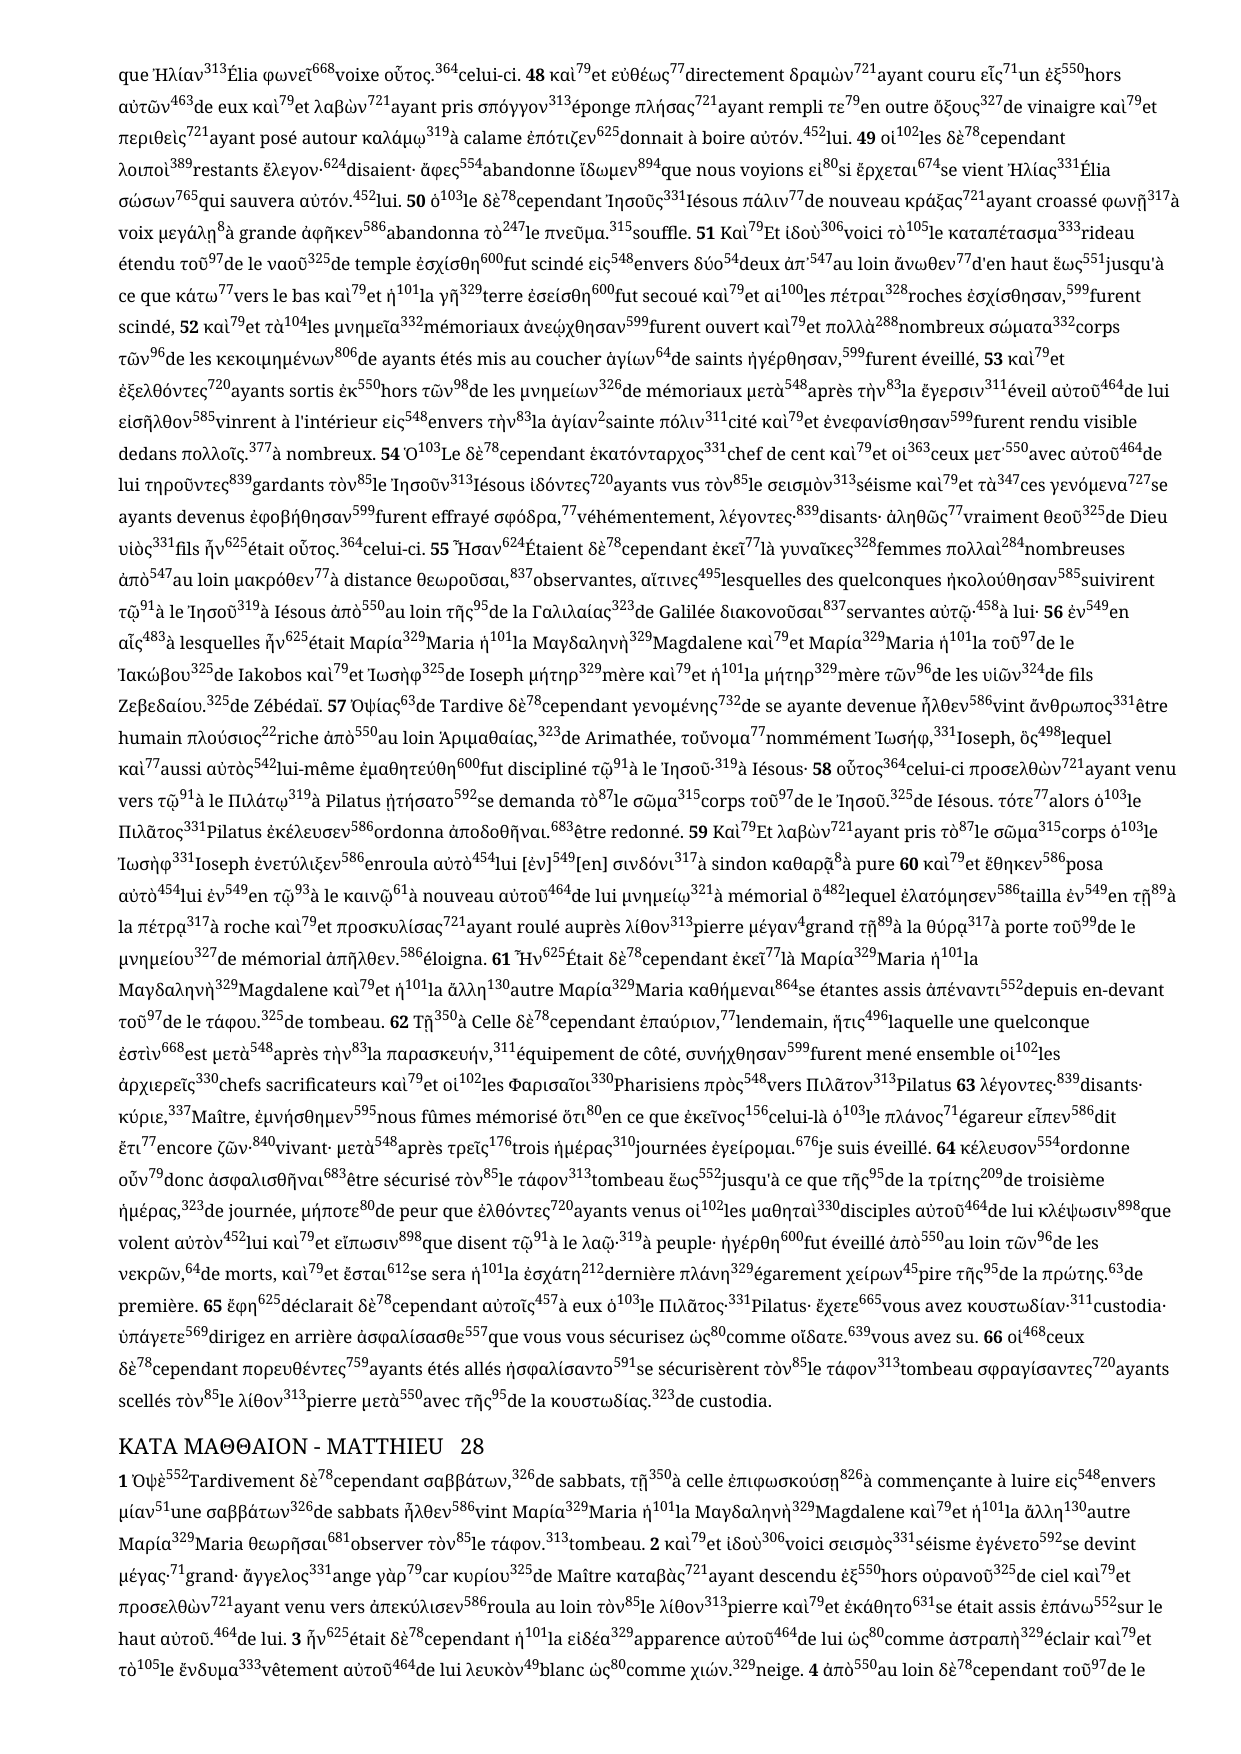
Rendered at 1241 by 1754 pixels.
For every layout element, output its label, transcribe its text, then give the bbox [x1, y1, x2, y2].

text 1 Πρωΐας323de Matinée δὲ78cependant γενομένης732de se ayante devenue συμβούλιον315délibération ensemble ἔλαβον585prirent πάντες286tous οἱ102les ἀρχιερεῖς330chefs sacrificateurs καὶ79et οἱ102les πρεσβύτεροι70plus anciens τοῦ97de le λαοῦ325de peuple κατὰ550contre τοῦ97de le Ἰησοῦ325de Iésous ὥστε80de sorte que θανατῶσαι681mettre à trépas αὐτόν·452lui· 2 καὶ79et δήσαντες720ayants attachés de lien αὐτὸν452lui ἀπήγαγον585conduisirent au loin καὶ79et παρέδωκαν585transmirent Πιλάτῳ319à Pilatus τῷ91à le ἡγεμόνι.319à gouverneur. 3 Τότε77Alors ἰδὼν721ayant vu Ἰούδας331Iouda ὁ364celui παραδιδοὺς840transmettant αὐτὸν452lui ὅτι80en ce que κατεκρίθη,600fut jugé contre, μεταμεληθεὶς760ayant été repenti ἔστρεψεν586tourna τὰ86les τριάκοντα180trente ἀργύρια314objets d'argents τοῖς90à les ἀρχιερεῦσιν318à chefs sacrificateurs καὶ79et πρεσβυτέροις58à plus anciens 4 λέγων·840disant· ἥμαρτον582je fautai παραδοὺς721ayant transmis αἷμα315sang ἀθῷον.6innocent. οἱ468ceux δὲ78cependant εἶπαν·585dirent· τί412quel πρὸς548vers ἡμᾶς;416nous; σὺ448toi ὄψῃ.610tu te verras. 5 καὶ79et ῥίψας721ayant flanqué τὰ86les ἀργύρια314objets d'argents εἰς548envers τὸν85le ναὸν313temple ἀνεχώρησεν,586replaça, καὶ79et ἀπελθὼν721ayant éloigné ἀπήγξατο.592se étrangla. 6 Οἱ102Les δὲ78cependant ἀρχιερεῖς330chefs sacrificateurs λαβόντες720ayants pris τὰ86les ἀργύρια314objets d'argents εἶπαν·585dirent· οὐκ77non ἔξεστιν668est permis βαλεῖν681jeter αὐτὰ453eux εἰς548envers τὸν85le κορβανᾶν,313korbane, ἐπεὶ80puisque τιμὴ329valeur αἵματός327de sang ἐστιν.668est. 7 συμβούλιον315délibération ensemble δὲ78cependant λαβόντες720ayants pris ἠγόρασαν585achetèrent à l'agora ἐξ550hors αὐτῶν465de eux τὸν85le ἀγρὸν313champ τοῦ97de le κεραμέως325de potier εἰς548envers ταφὴν311ensevelissement τοῖς90à les ξένοις.58à étrangers. 8 διὸ79c'est pourquoi ἐκλήθη600fut appelé ὁ103le ἀγρὸς331champ ἐκεῖνος156celui-là ἀγρὸς331champ αἵματος327de sang ἕως552jusqu'à ce que τῆς356de celle σήμερον.77aujourd'hui. 9 τότε77alors ἐπληρώθη600fut fait plénitude τὸ366ce ῥηθὲν762ayant été dit διὰ550par Ἰερεμίου325de Ieremia τοῦ97de le προφήτου325de prophète λέγοντος·834de disant· καὶ79et ἔλαβον585prirent τὰ86les τριάκοντα180trente ἀργύρια,314objets d'argents, τὴν83la τιμὴν311valeur τοῦ358de celui τετιμημένου807de ayant été valorisé ὃν480lequel ἐτιμήσαντο591se valorisèrent ἀπὸ550au loin υἱῶν324de fils Ἰσραήλ,325de Israël, 10 καὶ79et ἔδωκαν585donnèrent αὐτὰ453eux εἰς548envers τὸν85le ἀγρὸν313champ τοῦ97de le κεραμέως,325de potier, καθὰ77selon ce que συνέταξέν586ordonnança avec μοι420à moi κύριος.331Maître. 11 Ὁ103Le δὲ78cependant Ἰησοῦς331Iésous ἐστάθη600fut dressé ἔμπροσθεν552en devers τοῦ97de le ἡγεμόνος·325de gouverneur· καὶ79et ἐπηρώτησεν586surinterrogea αὐτὸν452lui ὁ103le ἡγεμὼν331gouverneur λέγων·840disant· σὺ448toi εἶ666tu es ὁ103le βασιλεὺς331roi τῶν96de les Ἰουδαίων;64de Ioudaiens; ὁ103le δὲ78cependant Ἰησοῦς331Iésous ἔφη625déclarait αὐτῷ,458à lui, σὺ448toi λέγεις.666tu dis. 12 καὶ79et ἐν549en τῷ354à ce κατηγορεῖσθαι692être accusé αὐτὸν452lui ὑπὸ550sous τῶν96de les ἀρχιερέων324de chefs sacrificateurs καὶ79et τῶν96de les πρεσβυτέρων64de plus anciens οὐδὲν375aucun ἀπεκρίνατο.592se répondit. 13 τότε77alors λέγει668dit αὐτῷ458à lui ὁ103le Πιλᾶτος·331Pilatus· οὐκ77non ἀκούεις666tu écoutes πόσα398combien grands? σου442de toi καταμαρτυροῦσιν;667témoignent contre; 14 καὶ79et οὐκ77non ἀπεκρίθη600fut répondu αὐτῷ458à lui πρὸς548vers οὐδὲ77non cependant ἓν181un ῥῆμα,315oral, ὥστε80de sorte que θαυμάζειν689étonner τὸν85le ἡγεμόνα313gouverneur λίαν.77extrêmement. 15 Κατὰ548Selon δὲ78cependant ἑορτὴν311fête εἰώθει659avait habitué ὁ103le ἡγεμὼν331gouverneur ἀπολύειν689délier au loin ἕνα53un τῷ91à le ὄχλῳ319à foule δέσμιον313lié ὃν480lequel ἤθελον.624voulaient. 16 εἶχον624avaient δὲ78cependant τότε77alors δέσμιον313lié ἐπίσημον4remarquable λεγόμενον875étant dit [Ἰησοῦν]313[Iésous] Βαραββᾶν.313Bar-Abba. 17 συνηγμένων806de ayants étés menés ensemble οὖν79donc αὐτῶν463de eux εἶπεν586dit αὐτοῖς457à eux ὁ103le Πιλᾶτος·331Pilatus· τίνα397quel θέλετε665vous voulez ἀπολύσω895que je délie au loin ὑμῖν,438à vous, Βαραββᾶν313Bar-Abba ἢ79ou Ἰησοῦν313Iésous τὸν480celui λεγόμενον875étant dit χριστόν;313Christ; 18 ᾔδει659avait su γὰρ79car ὅτι80en ce que διὰ548par le fait de φθόνον313envie παρέδωκαν585transmirent αὐτόν.452lui. 19 Καθημένου861de Se étant assis δὲ78cependant αὐτοῦ464de lui ἐπὶ550sur τοῦ99de le βήματος327de estrade ἀπέστειλεν586envoya πρὸς548vers αὐτὸν452lui ἡ101la γυνὴ329femme αὐτοῦ464de lui λέγουσα·838disante· μηδὲν392ne pas un σοὶ439à toi καὶ79et τῷ91à le δικαίῳ10à juste ἐκείνῳ·144à celui-là· πολλὰ374nombreux γὰρ79car ἔπαθον582je souffris σήμερον77aujourd'hui κατ᾽548selon ὄναρ315rêve δι᾽548par le fait de αὐτόν.452lui. 20 Οἱ102Les δὲ78cependant ἀρχιερεῖς330chefs sacrificateurs καὶ79et οἱ102les πρεσβύτεροι70plus anciens ἔπεισαν585persuadèrent τοὺς84les ὄχλους312foules ἵνα80afin que αἰτήσωνται904que se demandent τὸν85le Βαραββᾶν,313Bar-Abba, τὸν85le δὲ78cependant Ἰησοῦν313Iésous ἀπολέσωσιν.898que dépérissent. 21 ἀποκριθεὶς760ayant été répondu δὲ78cependant ὁ103le ἡγεμὼν331gouverneur εἶπεν586dit αὐτοῖς·457à eux· τίνα397quel θέλετε665vous voulez ἀπὸ550au loin τῶν96de les δύο64de deux ἀπολύσω895que je délie au loin ὑμῖν;438à vous; οἱ468ceux δὲ78cependant εἶπαν·585dirent· τὸν85le Βαραββᾶν.313Bar-Abba. 22 λέγει668dit αὐτοῖς457à eux ὁ103le Πιλᾶτος·331Pilatus· τί399quel οὖν79donc ποιήσω895que je fasse Ἰησοῦν313Iésous τὸν480celui λεγόμενον875étant dit χριστόν;313Christ; λέγουσιν667disent πάντες·389tous· σταυρωθήτω.565soit crucifié. 23 ὁ469celui δὲ78cependant ἔφη·625déclarait· τί163quel γὰρ79car κακὸν55malicieux ἐποίησεν;586fit; οἱ468ceux δὲ78cependant περισσῶς77surabondamment ἔκραζον624croassaient λέγοντες·839disants· σταυρωθήτω.565soit crucifié. 24 Ἰδὼν721Ayant vu δὲ78cependant ὁ103le Πιλᾶτος331Pilatus ὅτι80en ce que οὐδὲν375aucun ὠφελεῖ668profite ἀλλὰ79mais μᾶλλον77davantage θόρυβος331tumulte γίνεται,674se devient, λαβὼν721ayant pris ὕδωρ315eau ἀπενίψατο592se lava au loin τὰς242les χεῖρας310mains ἀπέναντι552depuis en-devant τοῦ97de le ὄχλου325de foule λέγων·840disant· ἀθῷός47innocent εἰμι664je suis ἀπὸ550au loin τοῦ99de le αἵματος327de sang τούτου·358de celui-ci· ὑμεῖς447vous ὄψεσθε.609vous vous verrez. 25 καὶ79et ἀποκριθεὶς760ayant été répondu πᾶς287tout ὁ103le λαὸς331peuple εἶπεν·586dit· τὸ105le αἷμα333sang αὐτοῦ464de lui ἐφ᾽548sur ἡμᾶς416nous καὶ79et ἐπὶ548sur τὰ86les τέκνα314enfants ἡμῶν.423de nous. 26 τότε77alors ἀπέλυσεν586délia au loin αὐτοῖς457à eux τὸν85le Βαραββᾶν,313Bar-Abba, τὸν85le δὲ78cependant Ἰησοῦν313Iésous φραγελλώσας721ayant flagellé παρέδωκεν586transmit ἵνα80afin que σταυρωθῇ.911que soit crucifié. 27 Τότε77Alors οἱ102les στρατιῶται330soldats τοῦ97de le ἡγεμόνος325de gouverneur παραλαβόντες720ayants pris à côté τὸν85le Ἰησοῦν313Iésous εἰς548envers τὸ87le πραιτώριον315prétoire συνήγαγον585menèrent ensemble ἐπ᾽548sur αὐτὸν452lui ὅλην267toute entière τὴν83la σπεῖραν.311spirale. 28 καὶ79et ἐκδύσαντες720ayants dévêtus αὐτὸν452lui χλαμύδα311chlamyde κοκκίνην2écarlate περιέθηκαν585posèrent autour αὐτῷ,458à lui, 29 καὶ79et πλέξαντες720ayants tressés στέφανον313couronne ἐξ550hors ἀκανθῶν322de épines ἐπέθηκαν585surposèrent ἐπὶ550sur τῆς95de la κεφαλῆς323de tête αὐτοῦ464de lui καὶ79et κάλαμον313calame ἐν549en τῇ89à la δεξιᾷ57à droite αὐτοῦ,464de lui, καὶ79et γονυπετήσαντες720ayants agenouillés ἔμπροσθεν552en devers αὐτοῦ464de lui ἐνέπαιξαν585enjouèrent αὐτῷ458à lui λέγοντες·839disants· χαῖρε,308sois de joie, ὁ109le βασιλεῦ337roi τῶν96de les Ἰουδαίων,64de Ioudaiens, 30 καὶ79et ἐμπτύσαντες720ayants crachés envers εἰς548envers αὐτὸν452lui ἔλαβον585prirent τὸν85le κάλαμον313calame καὶ79et ἔτυπτον624tapaient εἰς548envers τὴν83la κεφαλὴν311tête αὐτοῦ.464de lui. 31 Καὶ79Et ὅτε80lorsque ἐνέπαιξαν585enjouèrent αὐτῷ,458à lui, ἐξέδυσαν585dévêtirent αὐτὸν452lui τὴν83la χλαμύδα311chlamyde καὶ79et ἐνέδυσαν585envêtirent αὐτὸν452lui τὰ86les ἱμάτια314himations αὐτοῦ464de lui καὶ79et ἀπήγαγον585conduisirent au loin αὐτὸν452lui εἰς548envers τὸ348ce σταυρῶσαι.681crucifier. 32 Ἐξερχόμενοι866Se sortants δὲ78cependant εὗρον585trouvèrent ἄνθρωπον313être humain Κυρηναῖον313Cyrénéen ὀνόματι321à nom Σίμωνα,313Simon, τοῦτον346celui-ci ἠγγάρευσαν585angarièrent ἵνα80afin que ἄρῃ899que lève τὸν85le σταυρὸν313croix αὐτοῦ.464de lui. 33 Καὶ79Et ἐλθόντες720ayants venus εἰς548envers τόπον313lieu λεγόμενον875étant dit Γολγοθᾶ,311Golgotha, ὅ500lequel ἐστιν668est Κρανίου327de Crâne Τόπος331Lieu λεγόμενος,891étant dit, 34 ἔδωκαν585donnèrent αὐτῷ458à lui πιεῖν681boire οἶνον313vin μετὰ550avec χολῆς323de bile μεμιγμένον·796ayant été mixé· καὶ79et γευσάμενος740se ayant goûté οὐκ77non ἠθέλησεν586voulut πιεῖν.681boire. 35 Σταυρώσαντες720Ayants crucifiés δὲ78cependant αὐτὸν452lui διεμερίσαντο591se partagèrent en séparant τὰ86les ἱμάτια314himations αὐτοῦ464de lui βάλλοντες839jetants κλῆρον,313lot, 36 καὶ79et καθήμενοι866se étants assis ἐτήρουν624gardaient αὐτὸν452lui ἐκεῖ.77là. 37 Καὶ79Et ἐπέθηκαν585surposèrent ἐπάνω552sur le haut τῆς95de la κεφαλῆς323de tête αὐτοῦ464de lui τὴν83la αἰτίαν311cause αὐτοῦ464de lui γεγραμμένην·794ayante étée graphée· οὗτός364celui-ci ἐστιν668est Ἰησοῦς331Iésous ὁ103le βασιλεὺς331roi τῶν96de les Ἰουδαίων.64de Ioudaiens. 38 Τότε77Alors σταυροῦνται679sont crucifiés σὺν549avec αὐτῷ458à lui δύο196deux λῃσταί,330pilleurs, εἷς71un ἐκ550hors δεξιῶν66de droits καὶ79et εἷς71un ἐξ550hors εὐωνύμων.66de gauches. 39 Οἱ363Ceux δὲ78cependant παραπορευόμενοι866se allants à côté ἐβλασφήμουν624blasphémaient αὐτὸν452lui κινοῦντες839bougeants τὰς82les κεφαλὰς310têtes αὐτῶν463de eux 40 καὶ79et λέγοντες·839disants· ὁ369celui καταλύων845déliant vers le bas τὸν85le ναὸν313temple καὶ79et ἐν549en τρισὶν182à trois ἡμέραις316à journées οἰκοδομῶν,845édifiant en maison, σῶσον554sauve σεαυτόν,516toi-même, εἰ80si υἱὸς331fils εἶ666tu es τοῦ97de le θεοῦ,325de Dieu, [καὶ]79[et] κατάβηθι554descends ἀπὸ550au loin τοῦ97de le σταυροῦ.325de croix. 41 ὁμοίως77semblablement καὶ77aussi οἱ102les ἀρχιερεῖς330chefs sacrificateurs ἐμπαίζοντες839enjouants μετὰ550avec τῶν96de les γραμματέων324de lettrés καὶ79et πρεσβυτέρων64de plus anciens ἔλεγον·624disaient· 42 ἄλλους372autres ἔσωσεν,586sauva, ἑαυτὸν528lui-même οὐ77non δύναται674se peut σῶσαι·681sauver· βασιλεὺς331roi Ἰσραήλ325de Israël ἐστιν,668est, καταβάτω556descende νῦν77maintenant ἀπὸ550au loin τοῦ97de le σταυροῦ325de croix καὶ79et πιστεύσομεν601nous croirons ἐπ᾽548sur αὐτόν.452lui. 43 πέποιθεν642a persuadé ἐπὶ548sur τὸν85le θεόν,313Dieu, ῥυσάσθω560se délivre νῦν77maintenant εἰ80si θέλει668veut αὐτόν·452lui· εἶπεν586dit γὰρ79car ὅτι80en ce que θεοῦ325de Dieu εἰμι664je suis υἱός.331fils. 44 Τὸ87Le δ᾽78cependant αὐτὸ348même καὶ77aussi οἱ102les λῃσταὶ330pilleurs οἱ363ceux συσταυρωθέντες759ayants étés crucifiés avec σὺν549avec αὐτῷ458à lui ὠνείδιζον624réprouvaient αὐτόν.452lui. 45 Ἀπὸ550Au loin δὲ78cependant ἕκτης209de sixième ὥρας323de heure σκότος333ténèbre ἐγένετο592se devint ἐπὶ548sur πᾶσαν267toute τὴν83la γῆν311terre ἕως552jusqu'à ce que ὥρας323de heure ἐνάτης.209de neuvième. 46 περὶ548autour δὲ78cependant τὴν83la ἐνάτην201neuvième ὥραν311heure ἀνεβόησεν586beugla de bas en haut ὁ103le Ἰησοῦς331Iésous φωνῇ317à voix μεγάλῃ8à grande λέγων·840disant· Ἐλωῒ341Éloï Ἐλωῒ341Éloï λεμὰ341lema σαβαχθάνει;341sabachthani; τοῦτ᾽366ce-ci ἔστιν·668est· θεέ337Dieu μου424de moi θεέ337Dieu μου,424de moi, ἱνατί77pourquoi με417moi ἐγκατέλιπες;584tu délaissas en contrebas; 47 τινὲς389des quelconques δὲ78cependant τῶν357de ceux ἐκεῖ77là ἑστηκότων777de ayants dressés ἀκούσαντες720ayants écoutés ἔλεγον624disaient ὅτι80en ce que Ἠλίαν313Élia φωνεῖ668voixe οὗτος.364celui-ci. 48 καὶ79et εὐθέως77directement δραμὼν721ayant couru εἷς71un ἐξ550hors αὐτῶν463de eux καὶ79et λαβὼν721ayant pris σπόγγον313éponge πλήσας721ayant rempli τε79en outre ὄξους327de vinaigre καὶ79et περιθεὶς721ayant posé autour καλάμῳ319à calame ἐπότιζεν625donnait à boire αὐτόν.452lui. 49 οἱ102les δὲ78cependant λοιποὶ389restants ἔλεγον·624disaient· ἄφες554abandonne ἴδωμεν894que nous voyions εἰ80si ἔρχεται674se vient Ἠλίας331Élia σώσων765qui sauvera αὐτόν.452lui. 50 ὁ103le δὲ78cependant Ἰησοῦς331Iésous πάλιν77de nouveau κράξας721ayant croassé φωνῇ317à voix μεγάλῃ8à grande ἀφῆκεν586abandonna τὸ247le πνεῦμα.315souffle. 51 Καὶ79Et ἰδοὺ306voici τὸ105le καταπέτασμα333rideau étendu τοῦ97de le ναοῦ325de temple ἐσχίσθη600fut scindé εἰς548envers δύο54deux ἀπ᾽547au loin ἄνωθεν77d'en haut ἕως551jusqu'à ce que κάτω77vers le bas καὶ79et ἡ101la γῆ329terre ἐσείσθη600fut secoué καὶ79et αἱ100les πέτραι328roches ἐσχίσθησαν,599furent scindé, 52 καὶ79et τὰ104les μνημεῖα332mémoriaux ἀνεῴχθησαν599furent ouvert καὶ79et πολλὰ288nombreux σώματα332corps τῶν96de les κεκοιμημένων806de ayants étés mis au coucher ἁγίων64de saints ἠγέρθησαν,599furent éveillé, 53 καὶ79et ἐξελθόντες720ayants sortis ἐκ550hors τῶν98de les μνημείων326de mémoriaux μετὰ548après τὴν83la ἔγερσιν311éveil αὐτοῦ464de lui εἰσῆλθον585vinrent à l'intérieur εἰς548envers τὴν83la ἁγίαν2sainte πόλιν311cité καὶ79et ἐνεφανίσθησαν599furent rendu visible dedans πολλοῖς.377à nombreux. 54 Ὁ103Le δὲ78cependant ἑκατόνταρχος331chef de cent καὶ79et οἱ363ceux μετ᾽550avec αὐτοῦ464de lui τηροῦντες839gardants τὸν85le Ἰησοῦν313Iésous ἰδόντες720ayants vus τὸν85le σεισμὸν313séisme καὶ79et τὰ347ces γενόμενα727se ayants devenus ἐφοβήθησαν599furent effrayé σφόδρα,77véhémentement, λέγοντες·839disants· ἀληθῶς77vraiment θεοῦ325de Dieu υἱὸς331fils ἦν625était οὗτος.364celui-ci. 55 Ἦσαν624Étaient δὲ78cependant ἐκεῖ77là γυναῖκες328femmes πολλαὶ284nombreuses ἀπὸ547au loin μακρόθεν77à distance θεωροῦσαι,837observantes, αἵτινες495lesquelles des quelconques ἠκολούθησαν585suivirent τῷ91à le Ἰησοῦ319à Iésous ἀπὸ550au loin τῆς95de la Γαλιλαίας323de Galilée διακονοῦσαι837servantes αὐτῷ·458à lui· 56 ἐν549en αἷς483à lesquelles ἦν625était Μαρία329Maria ἡ101la Μαγδαληνὴ329Magdalene καὶ79et Μαρία329Maria ἡ101la τοῦ97de le Ἰακώβου325de Iakobos καὶ79et Ἰωσὴφ325de Ioseph μήτηρ329mère καὶ79et ἡ101la μήτηρ329mère τῶν96de les υἱῶν324de fils Ζεβεδαίου.325de Zébédaï. 57 Ὀψίας63de Tardive δὲ78cependant γενομένης732de se ayante devenue ἦλθεν586vint ἄνθρωπος331être humain πλούσιος22riche ἀπὸ550au loin Ἁριμαθαίας,323de Arimathée, τοὔνομα77nommément Ἰωσήφ,331Ioseph, ὃς498lequel καὶ77aussi αὐτὸς542lui-même ἐμαθητεύθη600fut discipliné τῷ91à le Ἰησοῦ·319à Iésous· 58 οὗτος364celui-ci προσελθὼν721ayant venu vers τῷ91à le Πιλάτῳ319à Pilatus ᾐτήσατο592se demanda τὸ87le σῶμα315corps τοῦ97de le Ἰησοῦ.325de Iésous. τότε77alors ὁ103le Πιλᾶτος331Pilatus ἐκέλευσεν586ordonna ἀποδοθῆναι.683être redonné. 59 Καὶ79Et λαβὼν721ayant pris τὸ87le σῶμα315corps ὁ103le Ἰωσὴφ331Ioseph ἐνετύλιξεν586enroula αὐτὸ454lui [ἐν]549[en] σινδόνι317à sindon καθαρᾷ8à pure 60 καὶ79et ἔθηκεν586posa αὐτὸ454lui ἐν549en τῷ93à le καινῷ61à nouveau αὐτοῦ464de lui μνημείῳ321à mémorial ὃ482lequel ἐλατόμησεν586tailla ἐν549en τῇ89à la πέτρᾳ317à roche καὶ79et προσκυλίσας721ayant roulé auprès λίθον313pierre μέγαν4grand τῇ89à la θύρᾳ317à porte τοῦ99de le μνημείου327de mémorial ἀπῆλθεν.586éloigna. 61 Ἦν625Était δὲ78cependant ἐκεῖ77là Μαρία329Maria ἡ101la Μαγδαληνὴ329Magdalene καὶ79et ἡ101la ἄλλη130autre Μαρία329Maria καθήμεναι864se étantes assis ἀπέναντι552depuis en-devant τοῦ97de le τάφου.325de tombeau. 62 Τῇ350à Celle δὲ78cependant ἐπαύριον,77lendemain, ἥτις496laquelle une quelconque ἐστὶν668est μετὰ548après τὴν83la παρασκευήν,311équipement de côté, συνήχθησαν599furent mené ensemble οἱ102les ἀρχιερεῖς330chefs sacrificateurs καὶ79et οἱ102les Φαρισαῖοι330Pharisiens πρὸς548vers Πιλᾶτον313Pilatus 63 λέγοντες·839disants· κύριε,337Maître, ἐμνήσθημεν595nous fûmes mémorisé ὅτι80en ce que ἐκεῖνος156celui-là ὁ103le πλάνος71égareur εἶπεν586dit ἔτι77encore ζῶν·840vivant· μετὰ548après τρεῖς176trois ἡμέρας310journées ἐγείρομαι.676je suis éveillé. 64 κέλευσον554ordonne οὖν79donc ἀσφαλισθῆναι683être sécurisé τὸν85le τάφον313tombeau ἕως552jusqu'à ce que τῆς95de la τρίτης209de troisième ἡμέρας,323de journée, μήποτε80de peur que ἐλθόντες720ayants venus οἱ102les μαθηταὶ330disciples αὐτοῦ464de lui κλέψωσιν898que volent αὐτὸν452lui καὶ79et εἴπωσιν898que disent τῷ91à le λαῷ·319à peuple· ἠγέρθη600fut éveillé ἀπὸ550au loin τῶν96de les νεκρῶν,64de morts, καὶ79et ἔσται612se sera ἡ101la ἐσχάτη212dernière πλάνη329égarement χείρων45pire τῆς95de la πρώτης.63de première. 65 ἔφη625déclarait δὲ78cependant αὐτοῖς457à eux ὁ103le Πιλᾶτος·331Pilatus· ἔχετε665vous avez κουστωδίαν·311custodia· ὑπάγετε569dirigez en arrière ἀσφαλίσασθε557que vous vous sécurisez ὡς80comme οἴδατε.639vous avez su. 66 οἱ468ceux δὲ78cependant πορευθέντες759ayants étés allés ἠσφαλίσαντο591se sécurisèrent τὸν85le τάφον313tombeau σφραγίσαντες720ayants scellés τὸν85le λίθον313pierre μετὰ550avec τῆς95de la κουστωδίας.323de custodia. [118, 59, 1181, 1412]
text 1 Ὀψὲ552Tardivement δὲ78cependant σαββάτων,326de sabbats, τῇ350à celle ἐπιφωσκούσῃ826à commençante à luire εἰς548envers μίαν51une σαββάτων326de sabbats ἦλθεν586vint Μαρία329Maria ἡ101la Μαγδαληνὴ329Magdalene καὶ79et ἡ101la ἄλλη130autre Μαρία329Maria θεωρῆσαι681observer τὸν85le τάφον.313tombeau. 2 καὶ79et ἰδοὺ306voici σεισμὸς331séisme ἐγένετο592se devint μέγας·71grand· ἄγγελος331ange γὰρ79car κυρίου325de Maître καταβὰς721ayant descendu ἐξ550hors οὐρανοῦ325de ciel καὶ79et προσελθὼν721ayant venu vers ἀπεκύλισεν586roula au loin τὸν85le λίθον313pierre καὶ79et ἐκάθητο631se était assis ἐπάνω552sur le haut αὐτοῦ.464de lui. 3 ἦν625était δὲ78cependant ἡ101la εἰδέα329apparence αὐτοῦ464de lui ὡς80comme ἀστραπὴ329éclair καὶ79et τὸ105le ἔνδυμα333vêtement αὐτοῦ464de lui λευκὸν49blanc ὡς80comme χιών.329neige. 4 ἀπὸ550au loin δὲ78cependant τοῦ97de le φόβου325de effroi αὐτοῦ464de lui ἐσείσθησαν599furent secoué οἱ363ceux τηροῦντες839gardants καὶ79et ἐγενήθησαν599furent devenu ὡς80comme νεκροί.70morts. 5 Ἀποκριθεὶς760Ayant été répondu δὲ78cependant ὁ103le ἄγγελος331ange εἶπεν586dit ταῖς88à les γυναιξίν·316à femmes· μὴ77ne pas φοβεῖσθε573que vous vous effrayez ὑμεῖς,447vous, οἶδα638j'ai su γὰρ79car ὅτι80en ce que Ἰησοῦν313Iésous τὸν346celui ἐσταυρωμένον796ayant été crucifié ζητεῖτε·665vous cherchez· 6 οὐκ77non ἔστιν668est ὧδε,77ici, ἠγέρθη600fut éveillé γὰρ79car καθὼς77de haut en bas comme εἶπεν·586dit· δεῦτε553venez ici ἴδετε553voyez τὸν85le τόπον313lieu ὅπου77là où ἔκειτο.631se couchait. 7 καὶ79et ταχὺ77promptement πορευθεῖσαι757ayantes étées allées εἴπατε553dites τοῖς90à les μαθηταῖς318à disciples αὐτοῦ464de lui ὅτι80en ce que ἠγέρθη600fut éveillé ἀπὸ550au loin τῶν96de les νεκρῶν,64de morts, καὶ79et ἰδοὺ306voici προάγει668mène devant ὑμᾶς436vous εἰς548envers τὴν83la Γαλιλαίαν,311Galilée, ἐκεῖ77là αὐτὸν452lui ὄψεσθε·609vous vous verrez· ἰδοὺ306voici εἶπον582je dis ὑμῖν.438à vous. 8 Καὶ79Et ἀπελθοῦσαι718ayantes éloignées ταχὺ77promptement ἀπὸ550au loin τοῦ99de le μνημείου327de mémorial μετὰ550avec φόβου325de effroi καὶ79et χαρᾶς323de joie μεγάλης14de grande ἔδραμον585coururent ἀπαγγεῖλαι681rapporter annonce τοῖς90à les μαθηταῖς318à disciples αὐτοῦ.464de lui. 9 καὶ79et ἰδοὺ306voici Ἰησοῦς331Iésous ὑπήντησεν586vint à la rencontre αὐταῖς455à elles λέγων·840disant· χαίρετε.307soyez de joie. αἱ361celles δὲ78cependant προσελθοῦσαι718ayantes venues vers ἐκράτησαν585saisirent avec force αὐτοῦ464de lui τοὺς84les πόδας312pieds καὶ79et προσεκύνησαν585prosternèrent vers αὐτῷ.458à lui. 10 τότε77alors λέγει668dit αὐταῖς455à elles ὁ103le Ἰησοῦς·331Iésous· μὴ77ne pas φοβεῖσθε·573que vous vous effrayez· ὑπάγετε569dirigez en arrière ἀπαγγείλατε553rapportez annonce τοῖς90à les ἀδελφοῖς318à frères μου424de moi ἵνα80afin que ἀπέλθωσιν898que éloignent εἰς548envers τὴν83la Γαλιλαίαν,311Galilée, καὶ79et ἐκεῖ77là με417moi ὄψονται.611se verront. 11 Πορευομένων858de Se allantes δὲ78cependant αὐτῶν461de elles ἰδού306voici τινες389des quelconques τῆς95de la κουστωδίας323de custodia ἐλθόντες720ayants venus εἰς548envers τὴν83la πόλιν311cité ἀπήγγειλαν585rapportèrent annonce τοῖς90à les ἀρχιερεῦσιν318à chefs sacrificateurs ἅπαντα374en totalités τὰ347ces γενόμενα.727se ayants devenus. 12 καὶ79et συναχθέντες759ayants étés menés ensemble μετὰ550avec τῶν96de les πρεσβυτέρων64de plus anciens συμβούλιόν315délibération ensemble τε79en outre λαβόντες720ayants pris ἀργύρια314objets d'argents ἱκανὰ5assez-importants ἔδωκαν585donnèrent τοῖς90à les στρατιώταις318à soldats 13 λέγοντες·839disants· εἴπατε553dites ὅτι80en ce que οἱ102les μαθηταὶ330disciples αὐτοῦ464de lui νυκτὸς323de nuit ἐλθόντες720ayants venus ἔκλεψαν585volèrent αὐτὸν452lui ἡμῶν423de nous κοιμωμένων.860de se mettants au coucher. 14 καὶ79et ἐὰν80si le cas échéant ἀκουσθῇ911que soit écouté τοῦτο366ce-ci ἐπὶ550sur τοῦ97de le ἡγεμόνος,325de gouverneur, ἡμεῖς430nous πείσομεν601nous persuaderons [αὐτὸν]452[lui] καὶ79et ὑμᾶς436vous ἀμερίμνους52insouciants ποιήσομεν.601nous ferons. 15 οἱ468ceux δὲ78cependant λαβόντες720ayants pris τὰ86les ἀργύρια314objets d'argents ἐποίησαν585firent ὡς80comme ἐδιδάχθησαν.599furent enseigné. καὶ79et διεφημίσθη600fut divulgué ὁ103le λόγος331discours οὗτος156celui-ci παρὰ549à côté Ἰουδαίοις58à Ioudaiens μέχρι552jusqu'à τῆς95de la σήμερον77aujourd'hui [ἡμέρας].323[de journée]. 16 Οἱ102Les δὲ78cependant ἕνδεκα196onze μαθηταὶ330disciples ἐπορεύθησαν599furent allé εἰς548envers τὴν83la Γαλιλαίαν311Galilée εἰς548envers τὸ87le ὄρος315montagne οὗ77où ἐτάξατο592se ordonnança αὐτοῖς457à eux ὁ103le Ἰησοῦς,331Iésous, 17 καὶ79et ἰδόντες720ayants vus αὐτὸν452lui προσεκύνησαν,585prosternèrent vers, οἱ468ceux δὲ78cependant ἐδίστασαν.585doutèrent. 18 καὶ79et προσελθὼν721ayant venu vers ὁ103le Ἰησοῦς331Iésous ἐλάλησεν586bavarda αὐτοῖς457à eux λέγων·840disant· ἐδόθη600fut donné μοι420à moi πᾶσα285toute ἐξουσία329autorité ἐν549en οὐρανῷ319à ciel καὶ79et ἐπὶ550sur [τῆς]95[de la] γῆς.323de terre. 19 πορευθέντες759ayants étés allés οὖν79donc μαθητεύσατε553disciplinez πάντα270tous τὰ86les ἔθνη,314ethnies, βαπτίζοντες839baptisants αὐτοὺς451eux εἰς548envers τὸ87le ὄνομα315nom τοῦ97de le πατρὸς325de père καὶ79et τοῦ97de le υἱοῦ325de fils καὶ79et τοῦ99de le ἁγίου18de saint πνεύματος,327de souffle, 20 διδάσκοντες839enseignants αὐτοὺς451eux τηρεῖν689garder πάντα374tous ὅσα481autant lesquels ἐνετειλάμην588je me commandai ὑμῖν·438à vous· καὶ79et ἰδοὺ306voici ἐγὼ431moi μεθ᾽550avec ὑμῶν441de vous εἰμι664je suis πάσας266toutes τὰς82les ἡμέρας310journées ἕως552jusqu'à ce que τῆς95de la συντελείας323de achèvement commun τοῦ97de le αἰῶνος.325de ère. [118, 1465, 1181, 1682]
text ΚΑΤΑ ΜΑΘΘΑΙΟΝ - MATTHIEU 28 [118, 1431, 1181, 1461]
